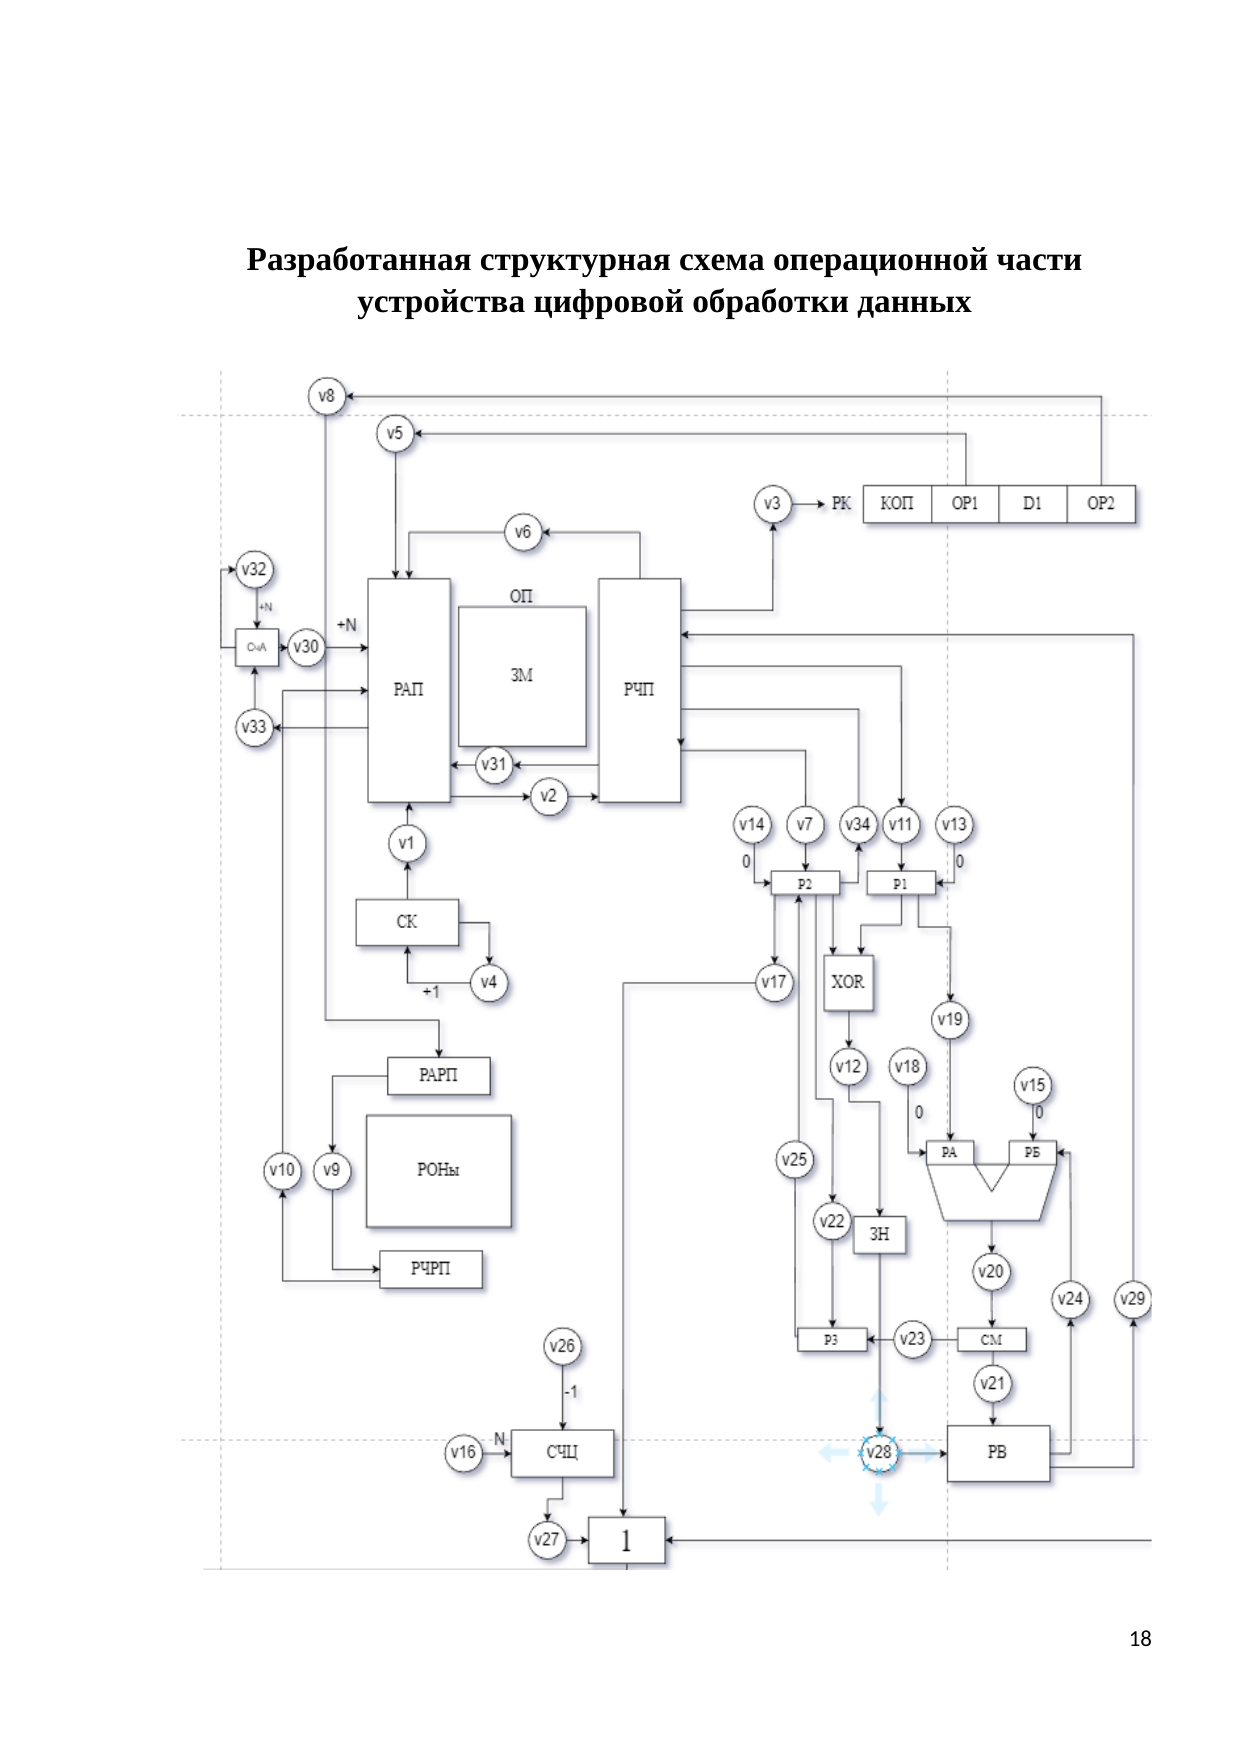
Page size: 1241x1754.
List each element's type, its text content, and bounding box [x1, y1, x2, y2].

picture [177, 369, 1152, 1570]
subtitle Разработанная структурная схема операционной части устройства цифровой обработки данных [177, 240, 1152, 319]
